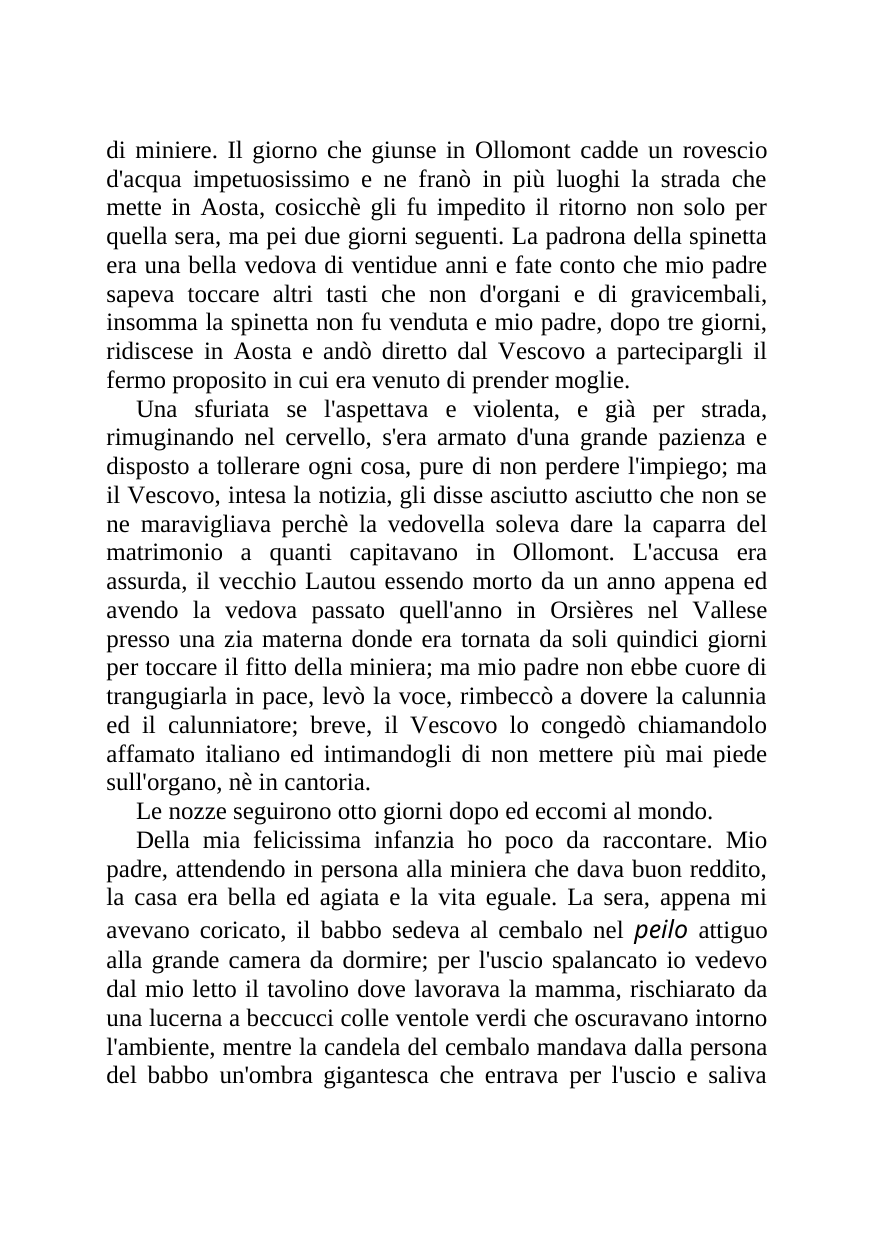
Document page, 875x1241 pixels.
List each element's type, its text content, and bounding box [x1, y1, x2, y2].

text di miniere. Il giorno che giunse in Ollomont cadde un rovescio d'acqua impetuosissimo e ne franò in più luoghi la strada che mette in Aosta, cosicchè gli fu impedito il ritorno non solo per quella sera, ma pei due giorni seguenti. La padrona della spinetta era una bella vedova di ventidue anni e fate conto che mio padre sapeva toccare altri tasti che non d'organi e di gravicembali, insomma la spinetta non fu venduta e mio padre, dopo tre giorni, ridiscese in Aosta e andò diretto dal Vescovo a partecipargli il fermo proposito in cui era venuto di prender moglie. [106, 135, 768, 394]
text Una sfuriata se l'aspettava e violenta, e già per strada, rimuginando nel cervello, s'era armato d'una grande pazienza e disposto a tollerare ogni cosa, pure di non perdere l'impiego; ma il Vescovo, intesa la notizia, gli disse asciutto asciutto che non se ne maravigliava perchè la vedovella soleva dare la caparra del matrimonio a quanti capitavano in Ollomont. L'accusa era assurda, il vecchio Lautou essendo morto da un anno appena ed avendo la vedova passato quell'anno in Orsières nel Vallese presso una zia materna donde era tornata da soli quindici giorni per toccare il fitto della miniera; ma mio padre non ebbe cuore di trangugiarla in pace, levò la voce, rimbeccò a dovere la calunnia ed il calunniatore; breve, il Vescovo lo congedò chiamandolo affamato italiano ed intimandogli di non mettere più mai piede sull'organo, nè in cantoria. [106, 394, 768, 796]
text Le nozze seguirono otto giorni dopo ed eccomi al mondo. [106, 796, 768, 825]
text Della mia felicissima infanzia ho poco da raccontare. Mio padre, attendendo in persona alla miniera che dava buon reddito, la casa era bella ed agiata e la vita eguale. La sera, appena mi avevano coricato, il babbo sedeva al cembalo nel peilo attiguo alla grande camera da dormire; per l'uscio spalancato io vedevo dal mio letto il tavolino dove lavorava la mamma, rischiarato da una lucerna a beccucci colle ventole verdi che oscuravano intorno l'ambiente, mentre la candela del cembalo mandava dalla persona del babbo un'ombra gigantesca che entrava per l'uscio e saliva [106, 825, 768, 1089]
